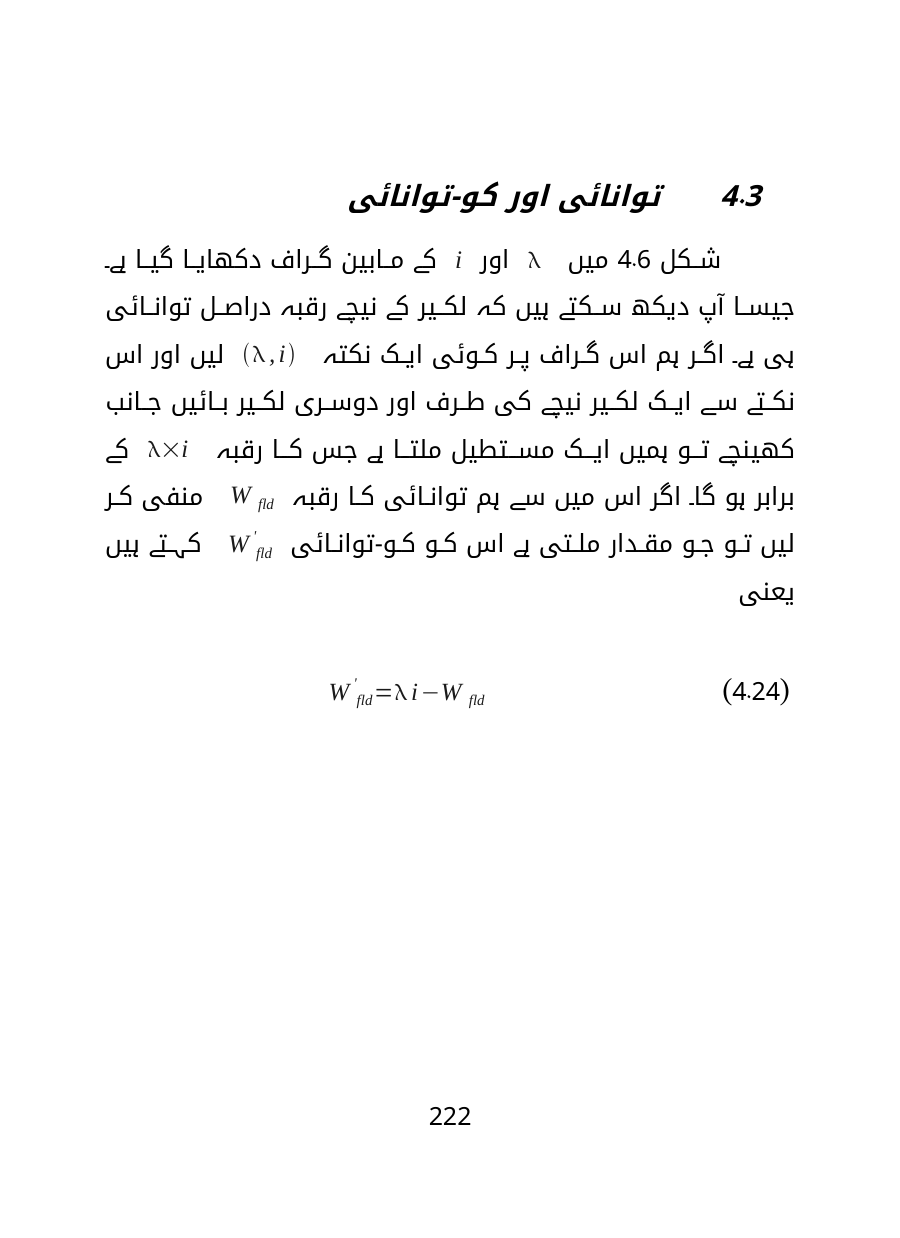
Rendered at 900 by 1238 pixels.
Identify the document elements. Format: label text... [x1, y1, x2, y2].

table_header [105, 662, 699, 733]
subtitle توانائی اور کو-توانائی [105, 168, 720, 224]
text شکل 4.6 میں اورکے مابین گراف دکھایا گیا ہے۔ جیسا آپ دیکھ سکتے ہیں کہ لکیر کے نیچے رقبہ دراصل توانائی ہی ہے۔ اگر ہم اس گراف پر کوئی ایک نکتہ لیں اور اس نکتے سے ایک لکیر نیچے کی طرف اور دوسری لکیر بائیں جانب کھینچے تو ہمیں ایک مستطیل ملتا ہے جس کا رقبہ کے برابر ہو گا۔ اگر اس میں سے ہم توانائی کا رقبہ منفی کر لیں تو جو مقدار ملتی ہے اس کو کو-توانائی کہتے ہیں یعنی [105, 236, 795, 616]
table_header (4.24) [699, 662, 795, 733]
